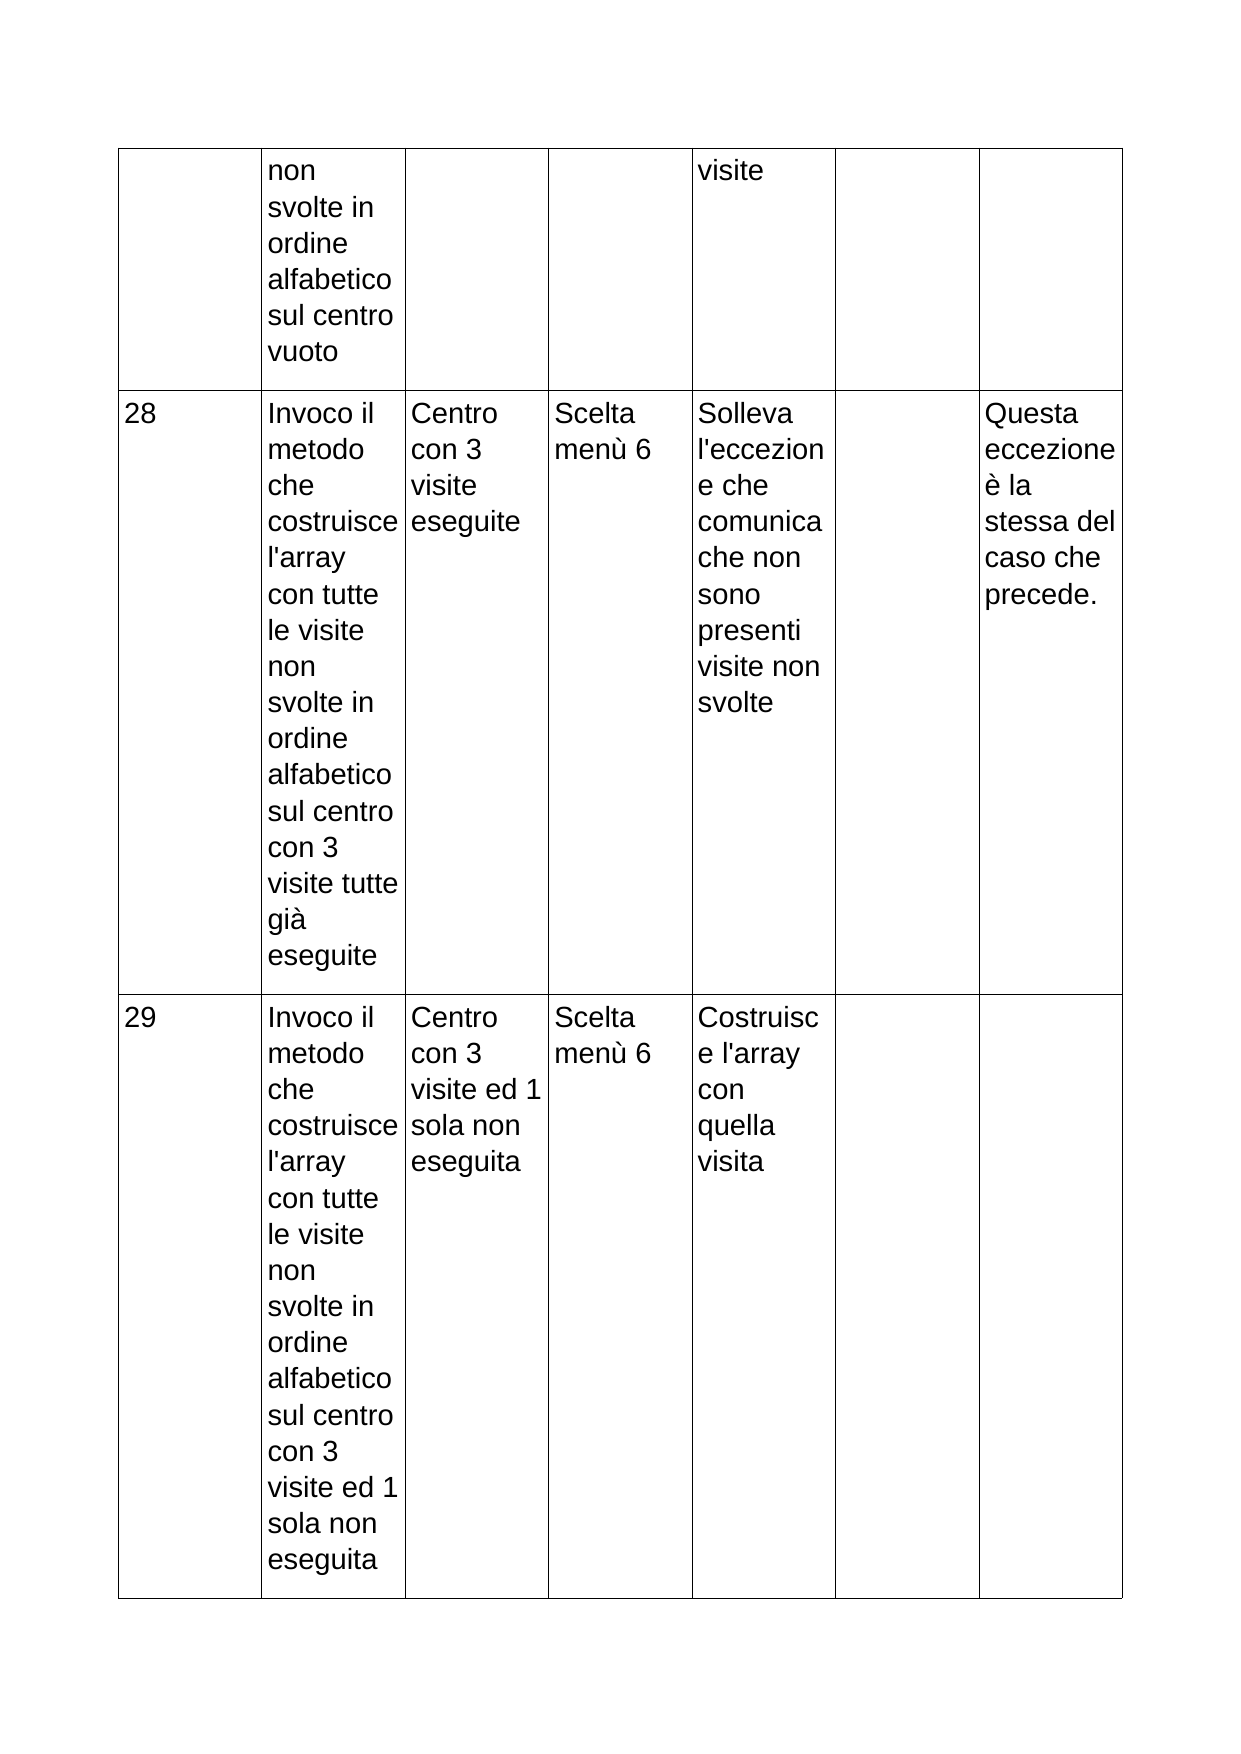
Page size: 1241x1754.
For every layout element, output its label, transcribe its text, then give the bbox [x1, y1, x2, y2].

table_cell Centro con 3 visite ed 1 sola non eseguita [406, 995, 548, 1598]
table_cell [836, 995, 979, 1598]
table_cell Scelta menù 6 [549, 995, 692, 1598]
table_cell Centro con 3 visite eseguite [406, 391, 548, 994]
table_cell [119, 149, 261, 390]
table_cell [980, 149, 1122, 390]
table_cell 29 [119, 995, 261, 1598]
table_cell 28 [119, 391, 261, 994]
table_cell Costruisce l'array con quella visita [693, 995, 835, 1598]
table_cell Invoco il metodo che costruisce l'array con tutte le visite non svolte in ordine alfabetico sul centro con 3 visite ed 1 sola non eseguita [262, 995, 405, 1598]
table_cell Invoco il metodo che costruisce l'array con tutte le visite non svolte in ordine alfabetico sul centro con 3 visite tutte già eseguite [262, 391, 405, 994]
table_cell [406, 149, 548, 390]
table_cell Solleva l'eccezione che comunica che non sono presenti visite non svolte [693, 391, 835, 994]
table_cell non svolte in ordine alfabetico sul centro vuoto [262, 149, 405, 390]
table_cell visite [693, 149, 835, 390]
table_cell [549, 149, 692, 390]
table_cell Questa eccezione è la stessa del caso che precede. [980, 391, 1122, 994]
table_cell Scelta menù 6 [549, 391, 692, 994]
table_cell [980, 995, 1122, 1598]
table_cell [836, 149, 979, 390]
table_cell [836, 391, 979, 994]
